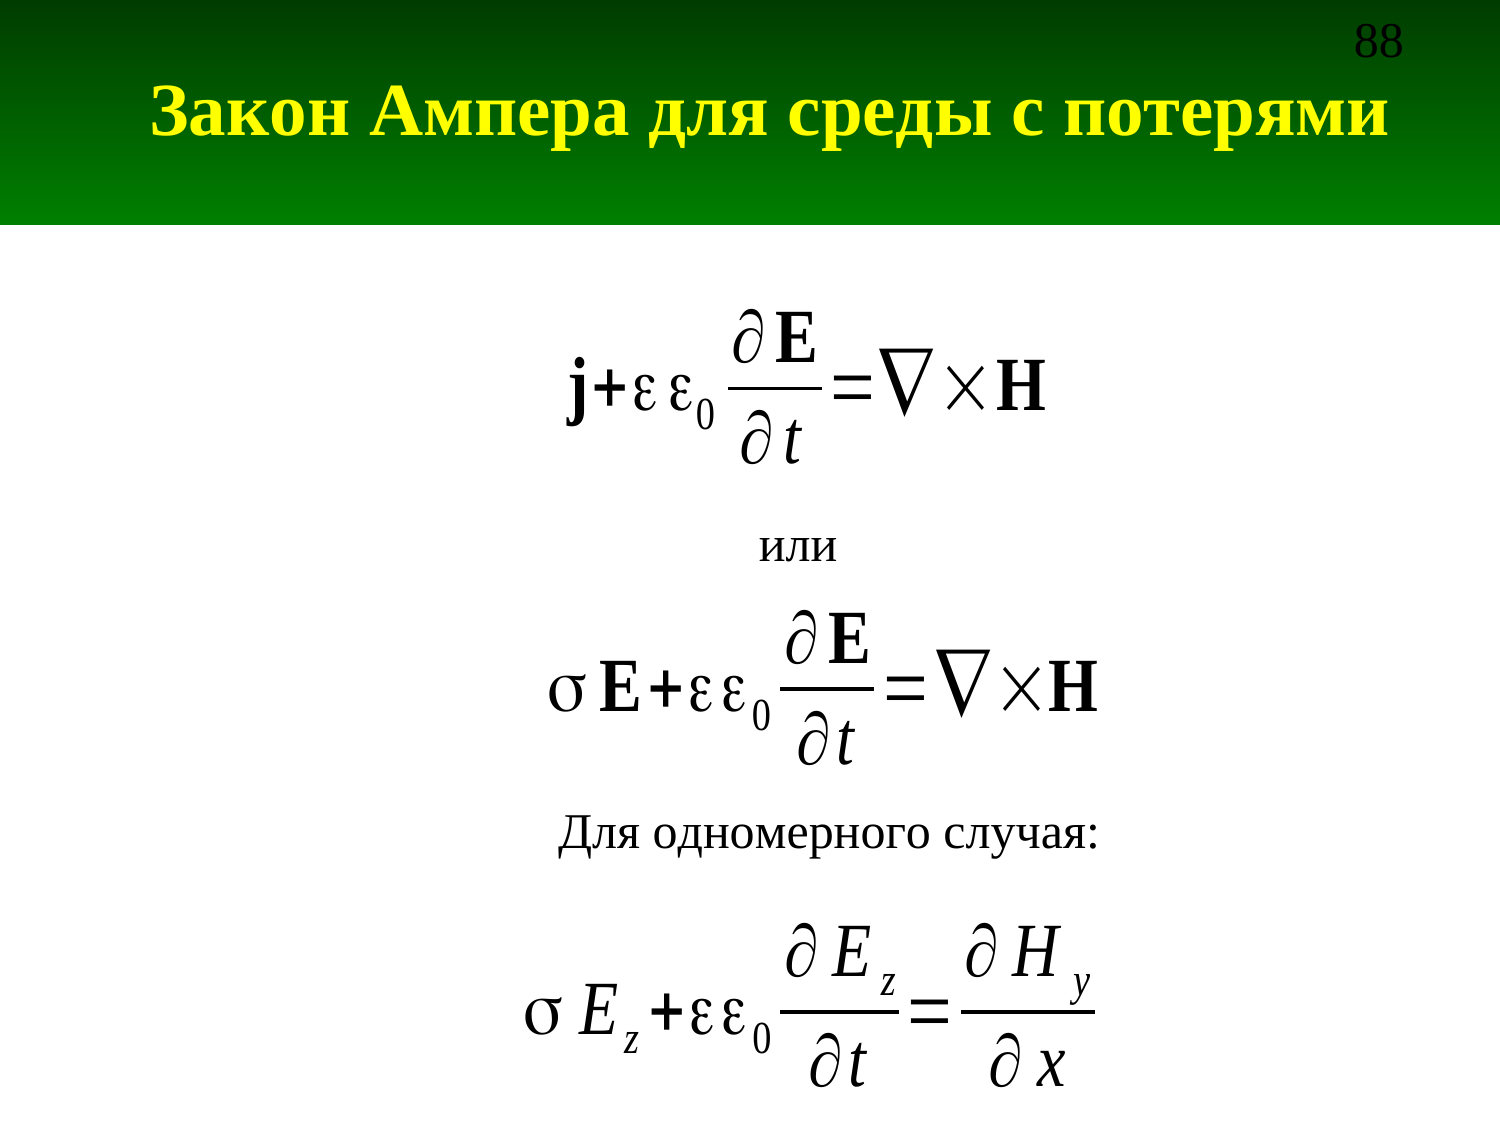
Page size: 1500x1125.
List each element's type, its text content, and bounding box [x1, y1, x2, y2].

chart [507, 909, 1113, 1105]
chart [547, 295, 1064, 479]
chart [531, 596, 1117, 780]
title Закон Ампера для среды с потерями [100, 7, 1441, 204]
text_box Для одномерного случая: [543, 791, 1112, 867]
text_box или [744, 503, 853, 579]
